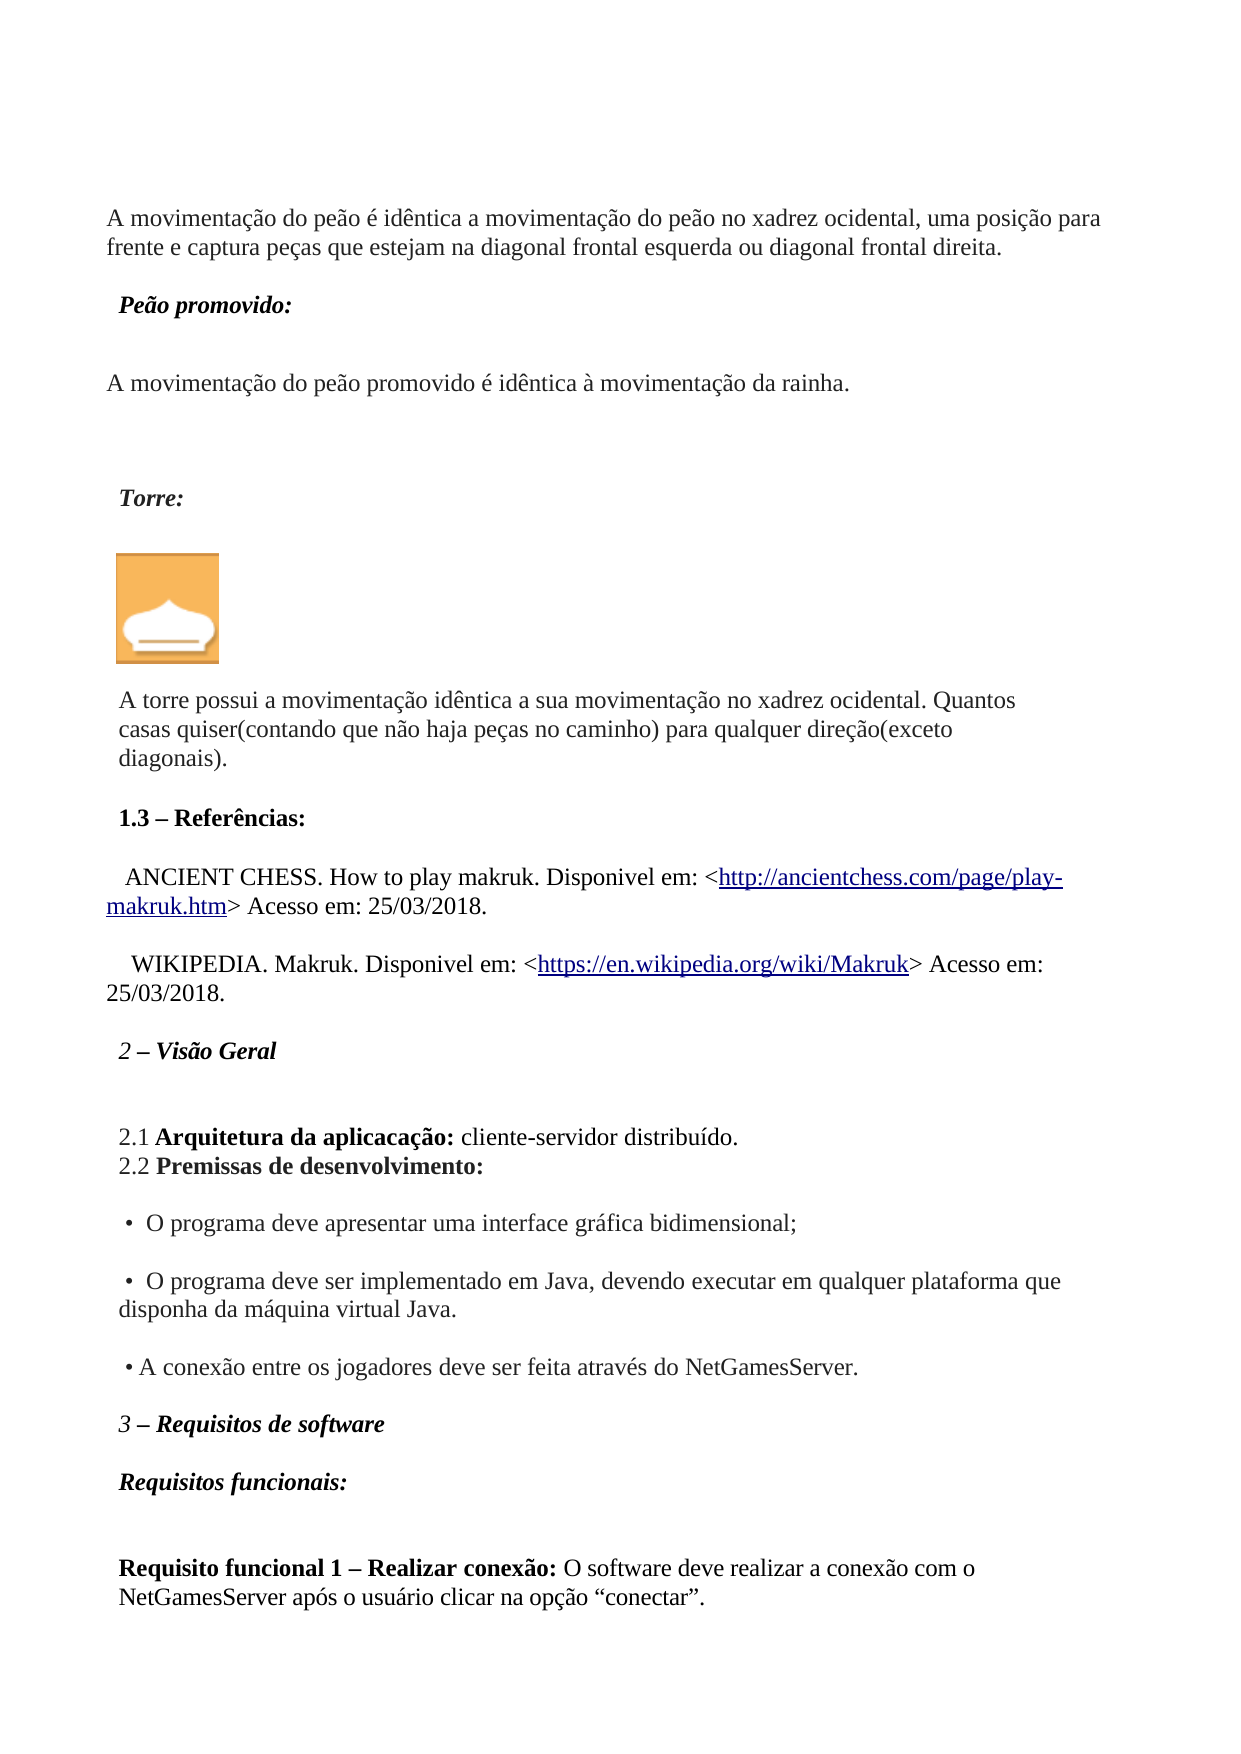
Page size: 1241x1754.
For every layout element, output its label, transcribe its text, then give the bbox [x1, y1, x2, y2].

picture [116, 553, 219, 664]
list O programa deve ser implementado em Java, devendo executar em qualquer plataforma que disponha da máquina virtual Java. [118, 1266, 1068, 1323]
text A movimentação do peão promovido é idêntica à movimentação da rainha. [106, 368, 1134, 397]
subtitle – Requisitos de software Requisitos funcionais: [118, 1409, 387, 1496]
text A torre possui a movimentação idêntica a sua movimentação no xadrez ocidental. Quantos casas quiser(contando que não haja peças no caminho) para qualquer direção(exceto diagonais). [118, 686, 1068, 772]
text Torre: [118, 483, 1134, 512]
subtitle Premissas de desenvolvimento: [118, 1151, 1134, 1179]
list O programa deve apresentar uma interface gráfica bidimensional; [118, 1208, 1134, 1237]
list A conexão entre os jogadores deve ser feita através do NetGamesServer. [124, 1352, 1134, 1381]
subtitle Peão promovido: [118, 290, 1134, 318]
text WIKIPEDIA. Makruk. Disponivel em: <https://en.wikipedia.org/wiki/Makruk> Acesso em: 25/03/2018. [106, 949, 1069, 1007]
text Requisito funcional 1 – Realizar conexão: O software deve realizar a conexão com o NetGamesServer após o usuário clicar na opção “conectar”. [118, 1553, 1116, 1611]
text ANCIENT CHESS. How to play makruk. Disponivel em: <http://ancientchess.com/page/play-makruk.htm> Acesso em: 25/03/2018. [106, 862, 1069, 920]
text 1.3 – Referências: [118, 803, 1068, 831]
subtitle – Visão Geral [118, 1036, 1134, 1064]
list Arquitetura da aplicacação: cliente-servidor distribuído. [118, 1122, 1134, 1151]
text A movimentação do peão é idêntica a movimentação do peão no xadrez ocidental, uma posição para frente e captura peças que estejam na diagonal frontal esquerda ou diagonal frontal direita. [106, 203, 1112, 261]
